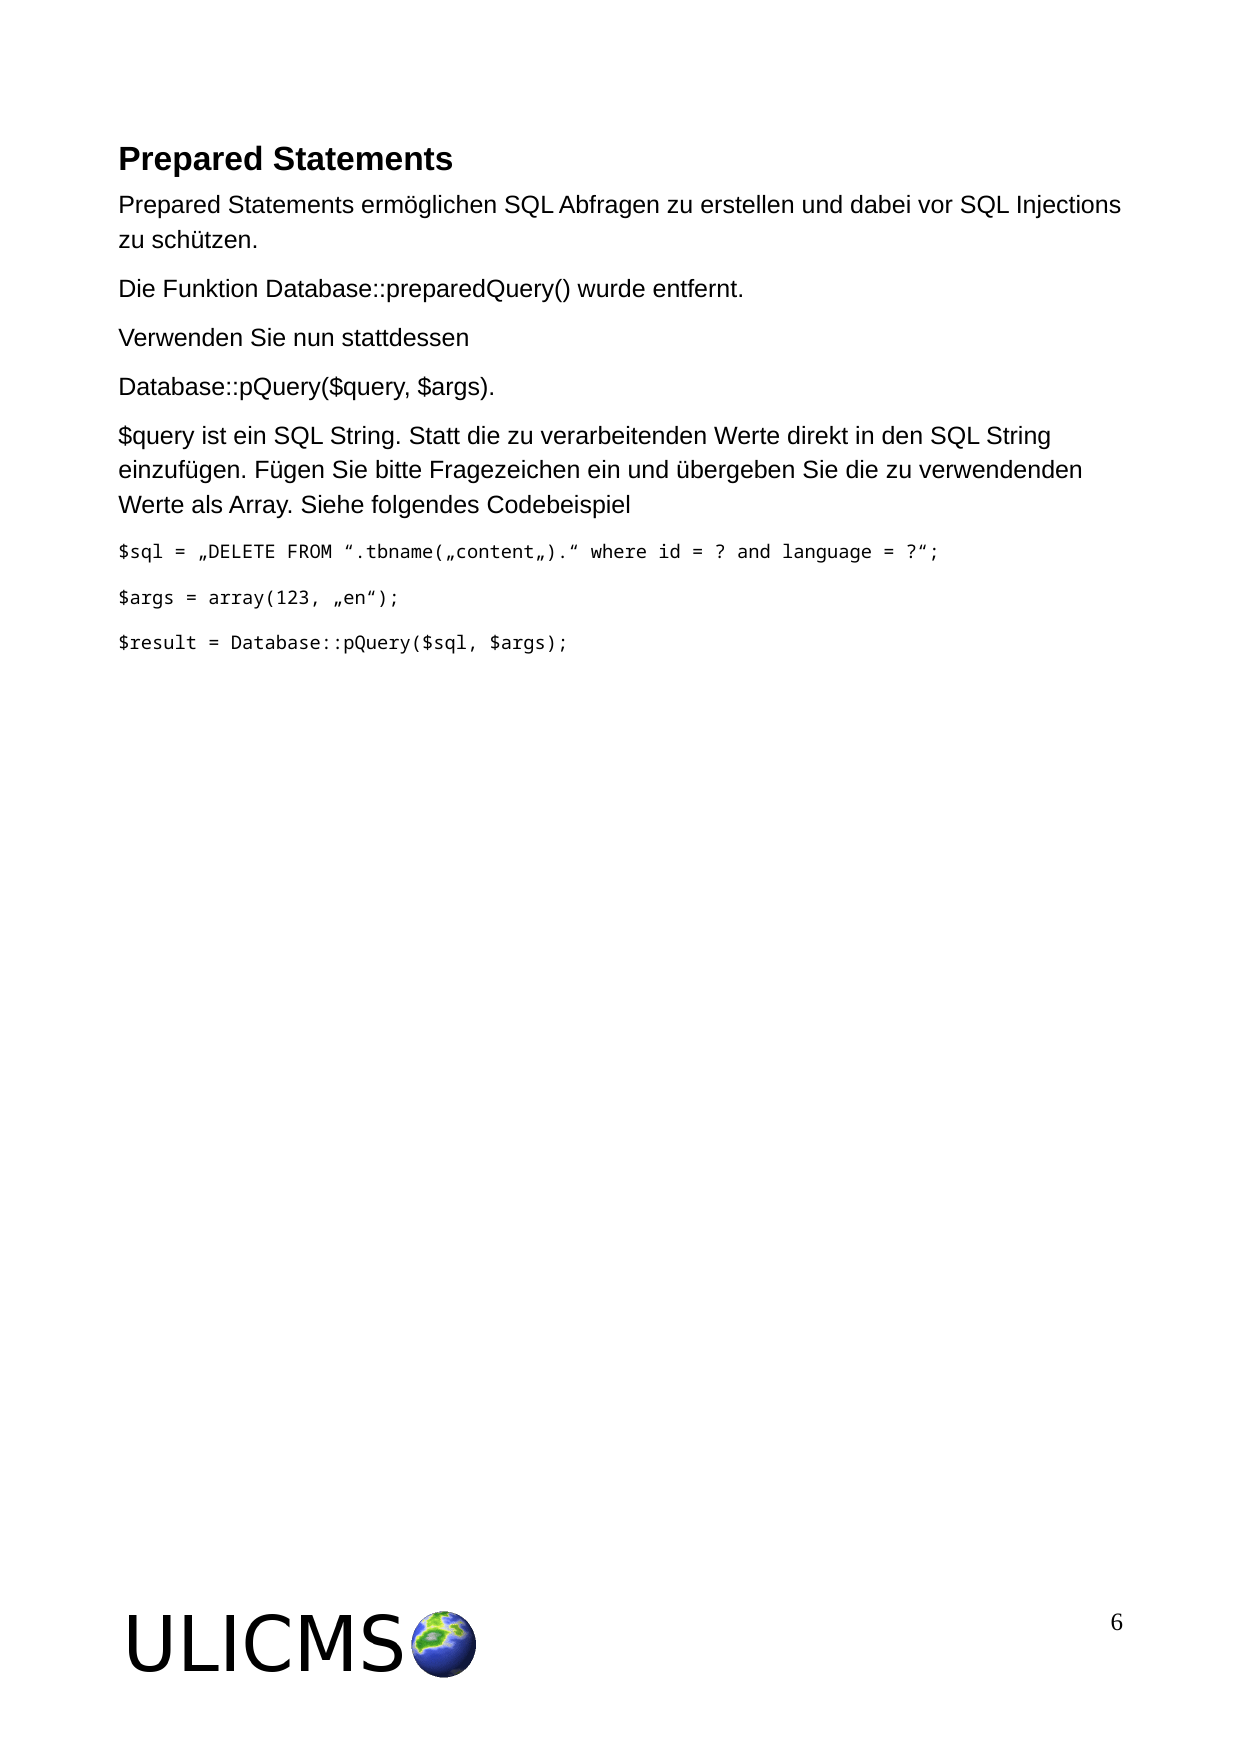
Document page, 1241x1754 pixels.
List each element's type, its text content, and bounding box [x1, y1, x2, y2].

text Database::pQuery($query, $args). [118, 372, 1123, 401]
text $args = array(123, „en“); [118, 584, 1123, 609]
picture [118, 1607, 479, 1681]
text Die Funktion Database::preparedQuery() wurde entfernt. [118, 274, 1123, 302]
text Prepared Statements ermöglichen SQL Abfragen zu erstellen und dabei vor SQL Injections zu schützen. [118, 190, 1123, 253]
text $result = Database::pQuery($sql, $args); [118, 629, 1123, 655]
text Verwenden Sie nun stattdessen [118, 323, 1123, 351]
text $sql = „DELETE FROM “.tbname(„content„).“ where id = ? and language = ?“; [118, 539, 1123, 564]
text $query ist ein SQL String. Statt die zu verarbeitenden Werte direkt in den SQL String einzufügen. Fügen Sie bitte Fragezeichen ein und übergeben Sie die zu verwendenden Werte als Array. Siehe folgendes Codebeispiel [118, 421, 1123, 518]
subtitle Prepared Statements [118, 139, 1123, 178]
